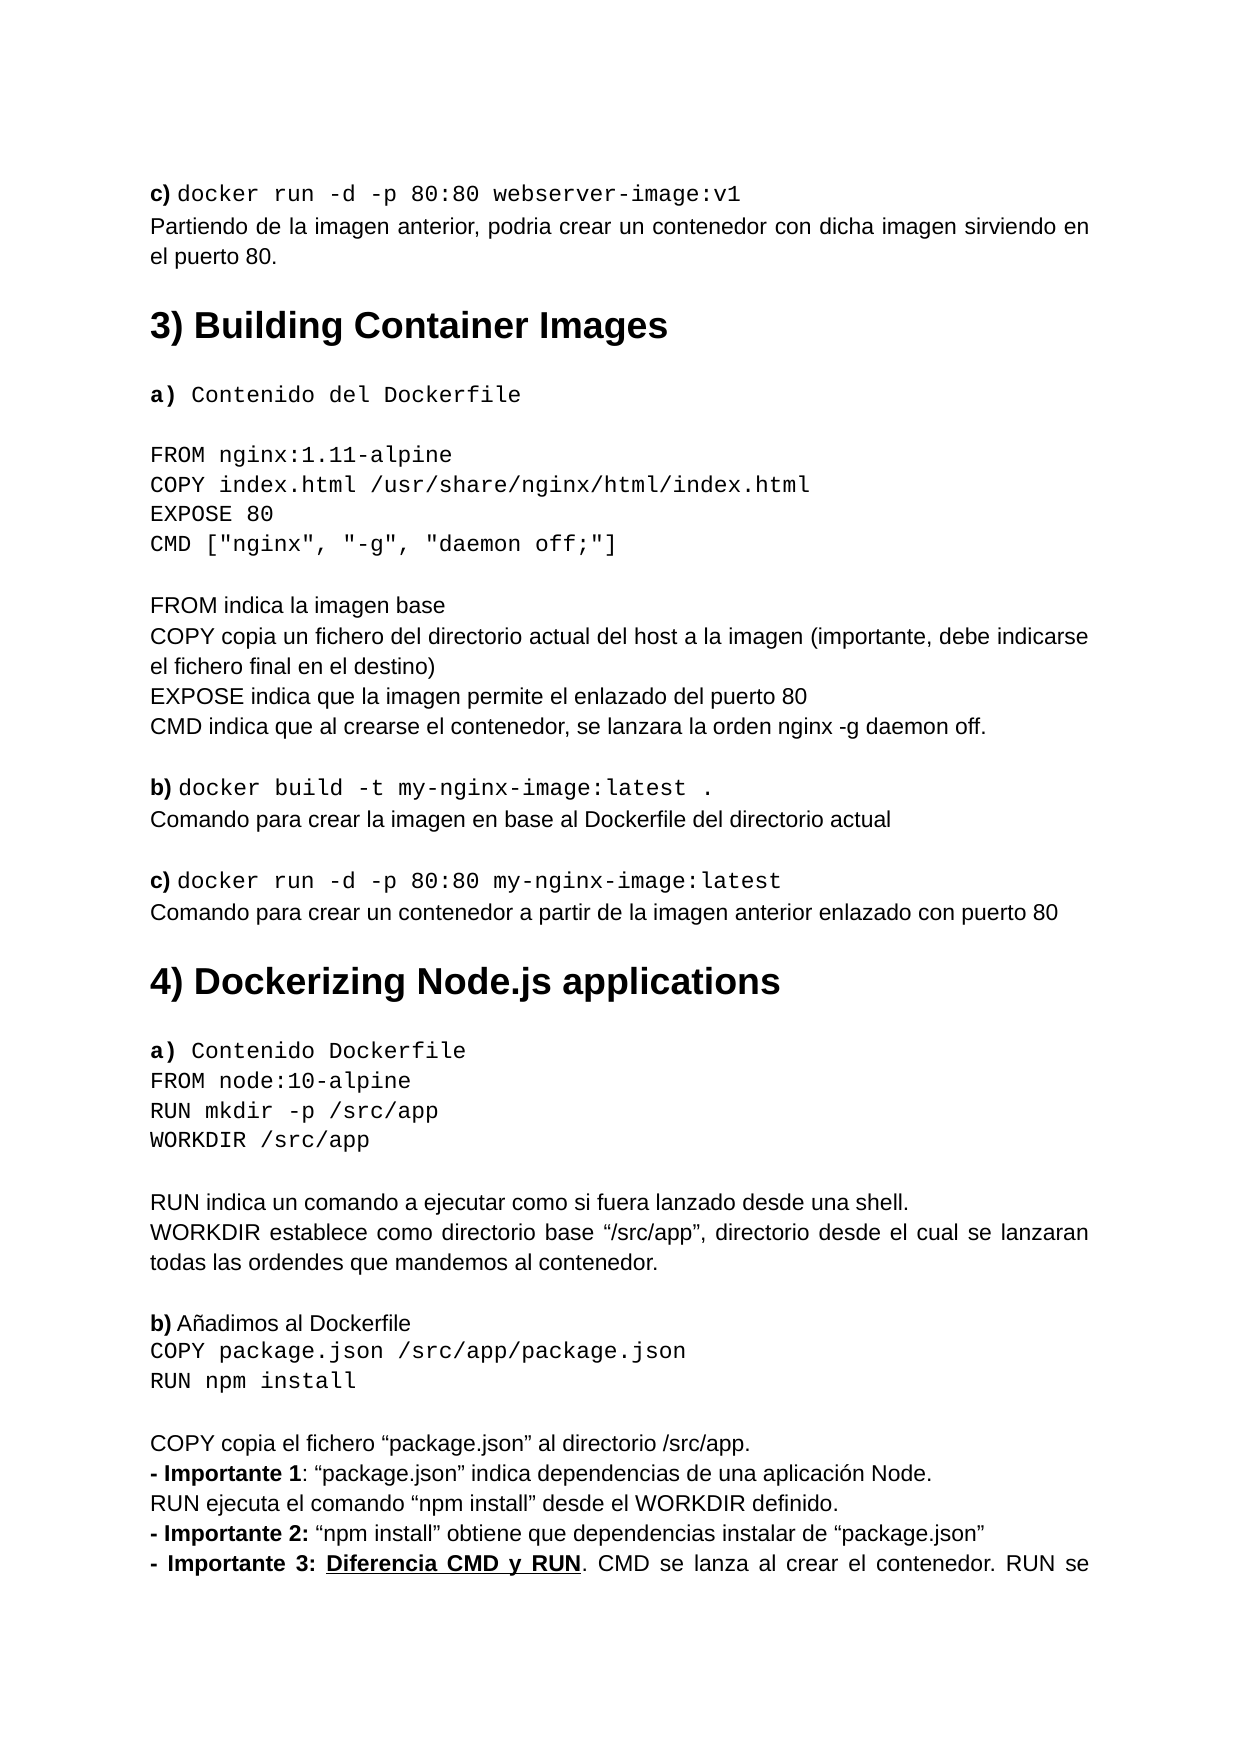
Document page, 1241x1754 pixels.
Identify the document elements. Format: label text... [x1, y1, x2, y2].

text Comando para crear un contenedor a partir de la imagen anterior enlazado con puerto 80 [150, 899, 1090, 926]
text a) Contenido Dockerfile [150, 1039, 1090, 1065]
text Partiendo de la imagen anterior, podria crear un contenedor con dicha imagen sirviendo en el puerto 80. [150, 213, 1090, 269]
text COPY index.html /usr/share/nginx/html/index.html [150, 473, 1090, 499]
text RUN mkdir -p /src/app [150, 1099, 1090, 1125]
text c) docker run -d -p 80:80 webserver-image:v1 [150, 180, 1090, 208]
text 4) Dockerizing Node.js applications [150, 959, 1090, 1003]
text WORKDIR establece como directorio base “/src/app”, directorio desde el cual se lanzaran todas las ordendes que mandemos al contenedor. [150, 1219, 1090, 1276]
text - Importante 2: “npm install” obtiene que dependencias instalar de “package.json” [150, 1520, 1090, 1547]
text b) docker build -t my-nginx-image:latest . [150, 774, 1090, 802]
text CMD ["nginx", "-g", "daemon off;"] [150, 532, 1090, 558]
text COPY copia un fichero del directorio actual del host a la imagen (importante, debe indicarse el fichero final en el destino) [150, 623, 1090, 679]
text RUN indica un comando a ejecutar como si fuera lanzado desde una shell. [150, 1189, 1090, 1215]
text COPY copia el fichero “package.json” al directorio /src/app. [150, 1429, 1090, 1456]
text EXPOSE 80 [150, 503, 1090, 529]
text b) Añadimos al Dockerfile [150, 1309, 1090, 1336]
text Comando para crear la imagen en base al Dockerfile del directorio actual [150, 806, 1090, 833]
text FROM indica la imagen base [150, 592, 1090, 619]
text RUN ejecuta el comando “npm install” desde el WORKDIR definido. [150, 1490, 1090, 1516]
text - Importante 1: “package.json” indica dependencias de una aplicación Node. [150, 1460, 1090, 1486]
text FROM node:10-alpine [150, 1069, 1090, 1095]
text FROM nginx:1.11-alpine [150, 443, 1090, 469]
text a) Contenido del Dockerfile [150, 383, 1090, 409]
text c) docker run -d -p 80:80 my-nginx-image:latest [150, 867, 1090, 895]
text RUN npm install [150, 1369, 1090, 1396]
text EXPOSE indica que la imagen permite el enlazado del puerto 80 [150, 683, 1090, 709]
text CMD indica que al crearse el contenedor, se lanzara la orden nginx -g daemon off. [150, 713, 1090, 740]
text COPY package.json /src/app/package.json [150, 1340, 1090, 1366]
text - Importante 3: Diferencia CMD y RUN. CMD se lanza al crear el contenedor. RUN se [150, 1550, 1090, 1577]
text WORKDIR /src/app [150, 1129, 1090, 1155]
text 3) Building Container Images [150, 303, 1090, 346]
